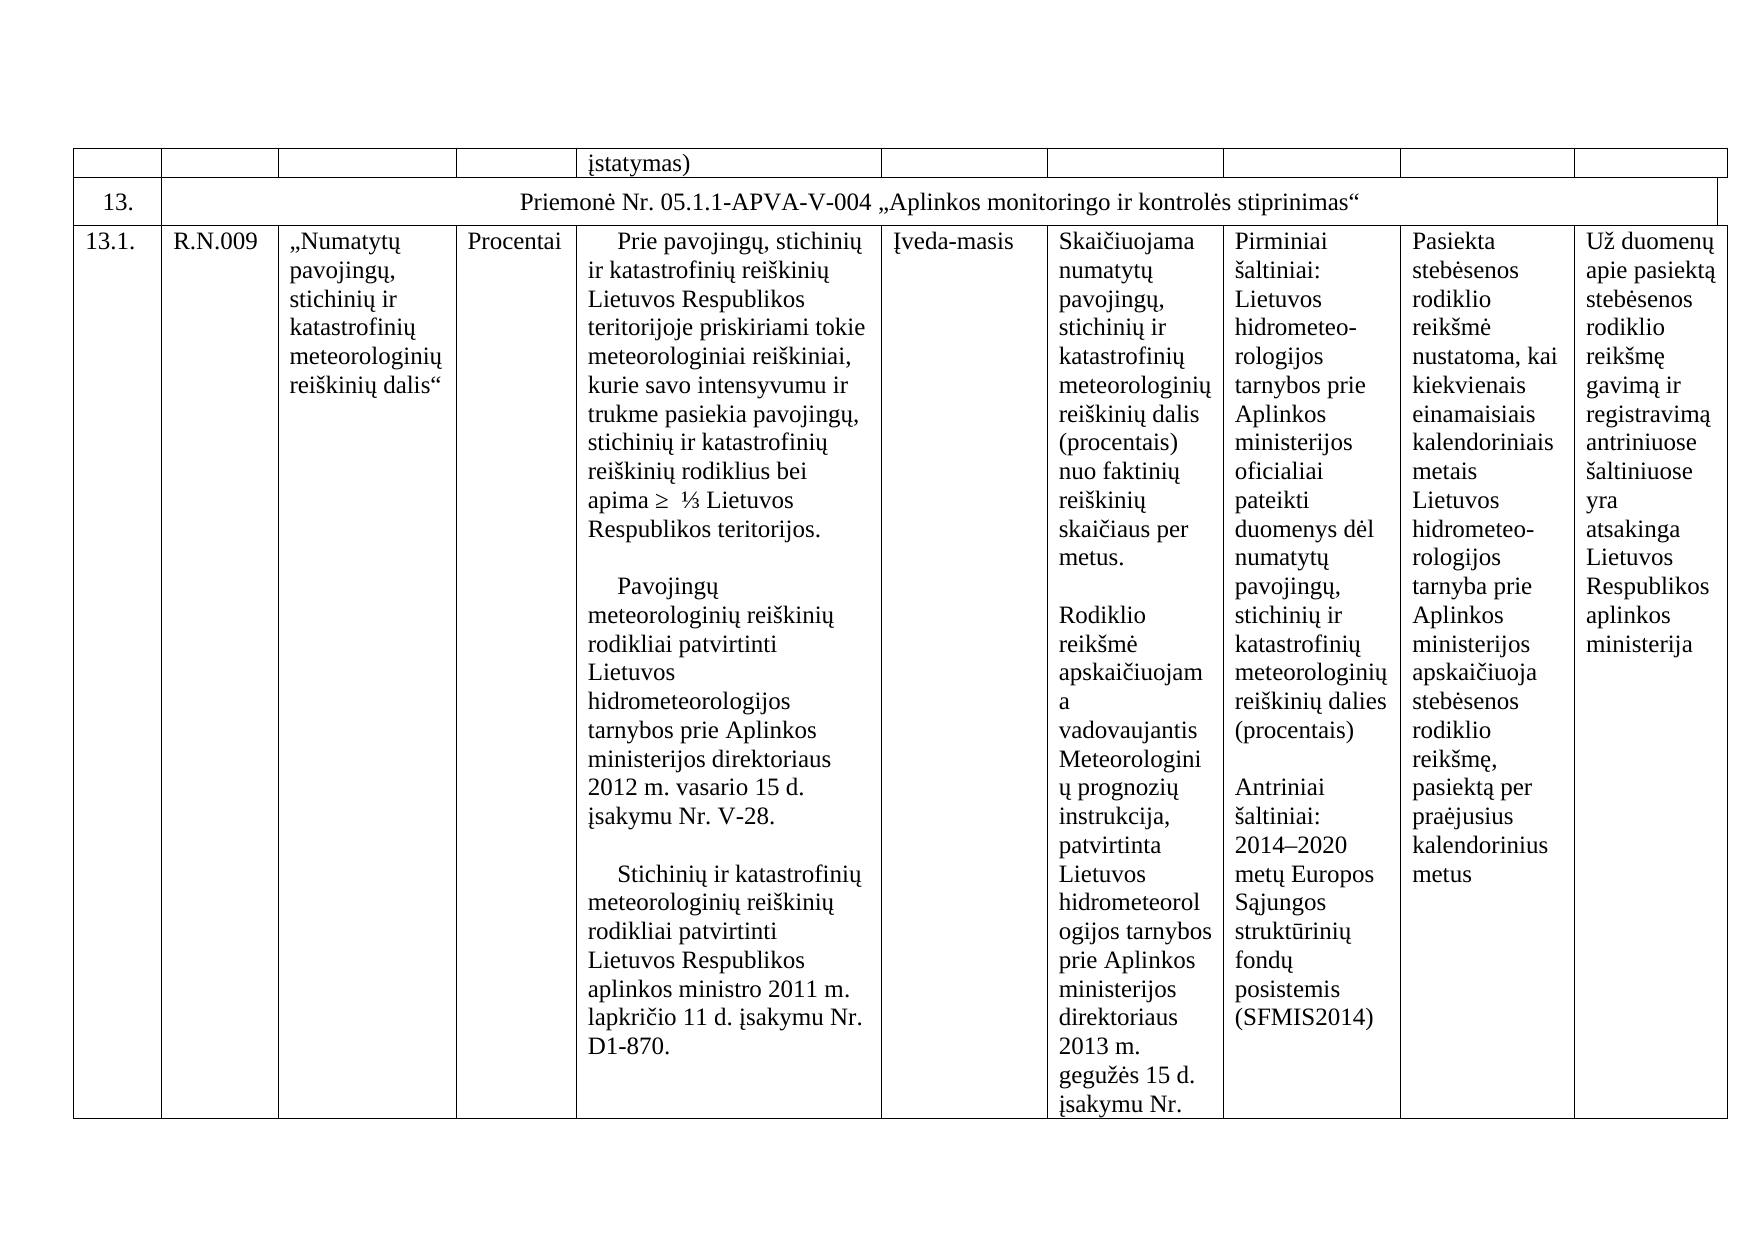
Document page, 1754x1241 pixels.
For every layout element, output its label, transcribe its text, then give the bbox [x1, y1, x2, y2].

table_cell [1718, 178, 1722, 225]
table_cell 13.1. [74, 226, 161, 1117]
table_cell 13. [74, 178, 161, 225]
table_cell Įveda-masis [882, 226, 1047, 1117]
table_cell [1722, 178, 1728, 225]
table_cell Pasiekta stebėsenos rodiklio reikšmė nustatoma, kai kiekvienais einamaisiais kalendoriniais metais Lietuvos hidrometeo-rologijos tarnyba prie Aplinkos ministerijos apskaičiuoja stebėsenos rodiklio reikšmę, pasiektą per praėjusius kalendorinius metus [1401, 226, 1574, 1117]
table_cell Pirminiai šaltiniai: Lietuvos hidrometeo-rologijos tarnybos prie Aplinkos ministerijos oficialiai pateikti duomenys dėl numatytų pavojingų, stichinių ir katastrofinių meteorologinių reiškinių dalies (procentais) Antriniai šaltiniai: 2014–2020 metų Europos Sąjungos struktūrinių fondų posistemis (SFMIS2014) [1224, 226, 1400, 1117]
table_cell [457, 149, 576, 177]
table_cell [162, 149, 278, 177]
table_cell Skaičiuojama numatytų pavojingų, stichinių ir katastrofinių meteorologinių reiškinių dalis (procentais) nuo faktinių reiškinių skaičiaus per metus. Rodiklio reikšmė apskaičiuojama vadovaujantis Meteorologinių prognozių instrukcija, patvirtinta Lietuvos hidrometeorologijos tarnybos prie Aplinkos ministerijos direktoriaus 2013 m. gegužės 15 d. įsakymu Nr. [1048, 226, 1223, 1117]
table_cell „Numatytų pavojingų, stichinių ir katastrofinių meteorologinių reiškinių dalis“ [279, 226, 456, 1117]
table_cell Prie pavojingų, stichinių ir katastrofinių reiškinių Lietuvos Respublikos teritorijoje priskiriami tokie meteorologiniai reiškiniai, kurie savo intensyvumu ir trukme pasiekia pavojingų, stichinių ir katastrofinių reiškinių rodiklius bei apima ≥ ⅓ Lietuvos Respublikos teritorijos. Pavojingų meteorologinių reiškinių rodikliai patvirtinti Lietuvos hidrometeorologijos tarnybos prie Aplinkos ministerijos direktoriaus 2012 m. vasario 15 d. įsakymu Nr. V-28. Stichinių ir katastrofinių meteorologinių reiškinių rodikliai patvirtinti Lietuvos Respublikos aplinkos ministro 2011 m. lapkričio 11 d. įsakymu Nr. D1-870. [577, 226, 881, 1117]
table_cell R.N.009 [162, 226, 278, 1117]
table_cell Priemonė Nr. 05.1.1-APVA-V-004 „Aplinkos monitoringo ir kontrolės stiprinimas“ [162, 178, 1717, 225]
table_cell [882, 149, 1047, 177]
table_cell [279, 149, 456, 177]
table_cell [1048, 149, 1223, 177]
table_cell [74, 149, 161, 177]
table_cell įstatymas) [577, 149, 881, 177]
table_cell [1401, 149, 1574, 177]
table_cell Procentai [457, 226, 576, 1117]
table_cell [1575, 149, 1727, 177]
table_cell Už duomenų apie pasiektą stebėsenos rodiklio reikšmę gavimą ir registravimą antriniuose šaltiniuose yra atsakinga Lietuvos Respublikos aplinkos ministerija [1575, 226, 1727, 1117]
